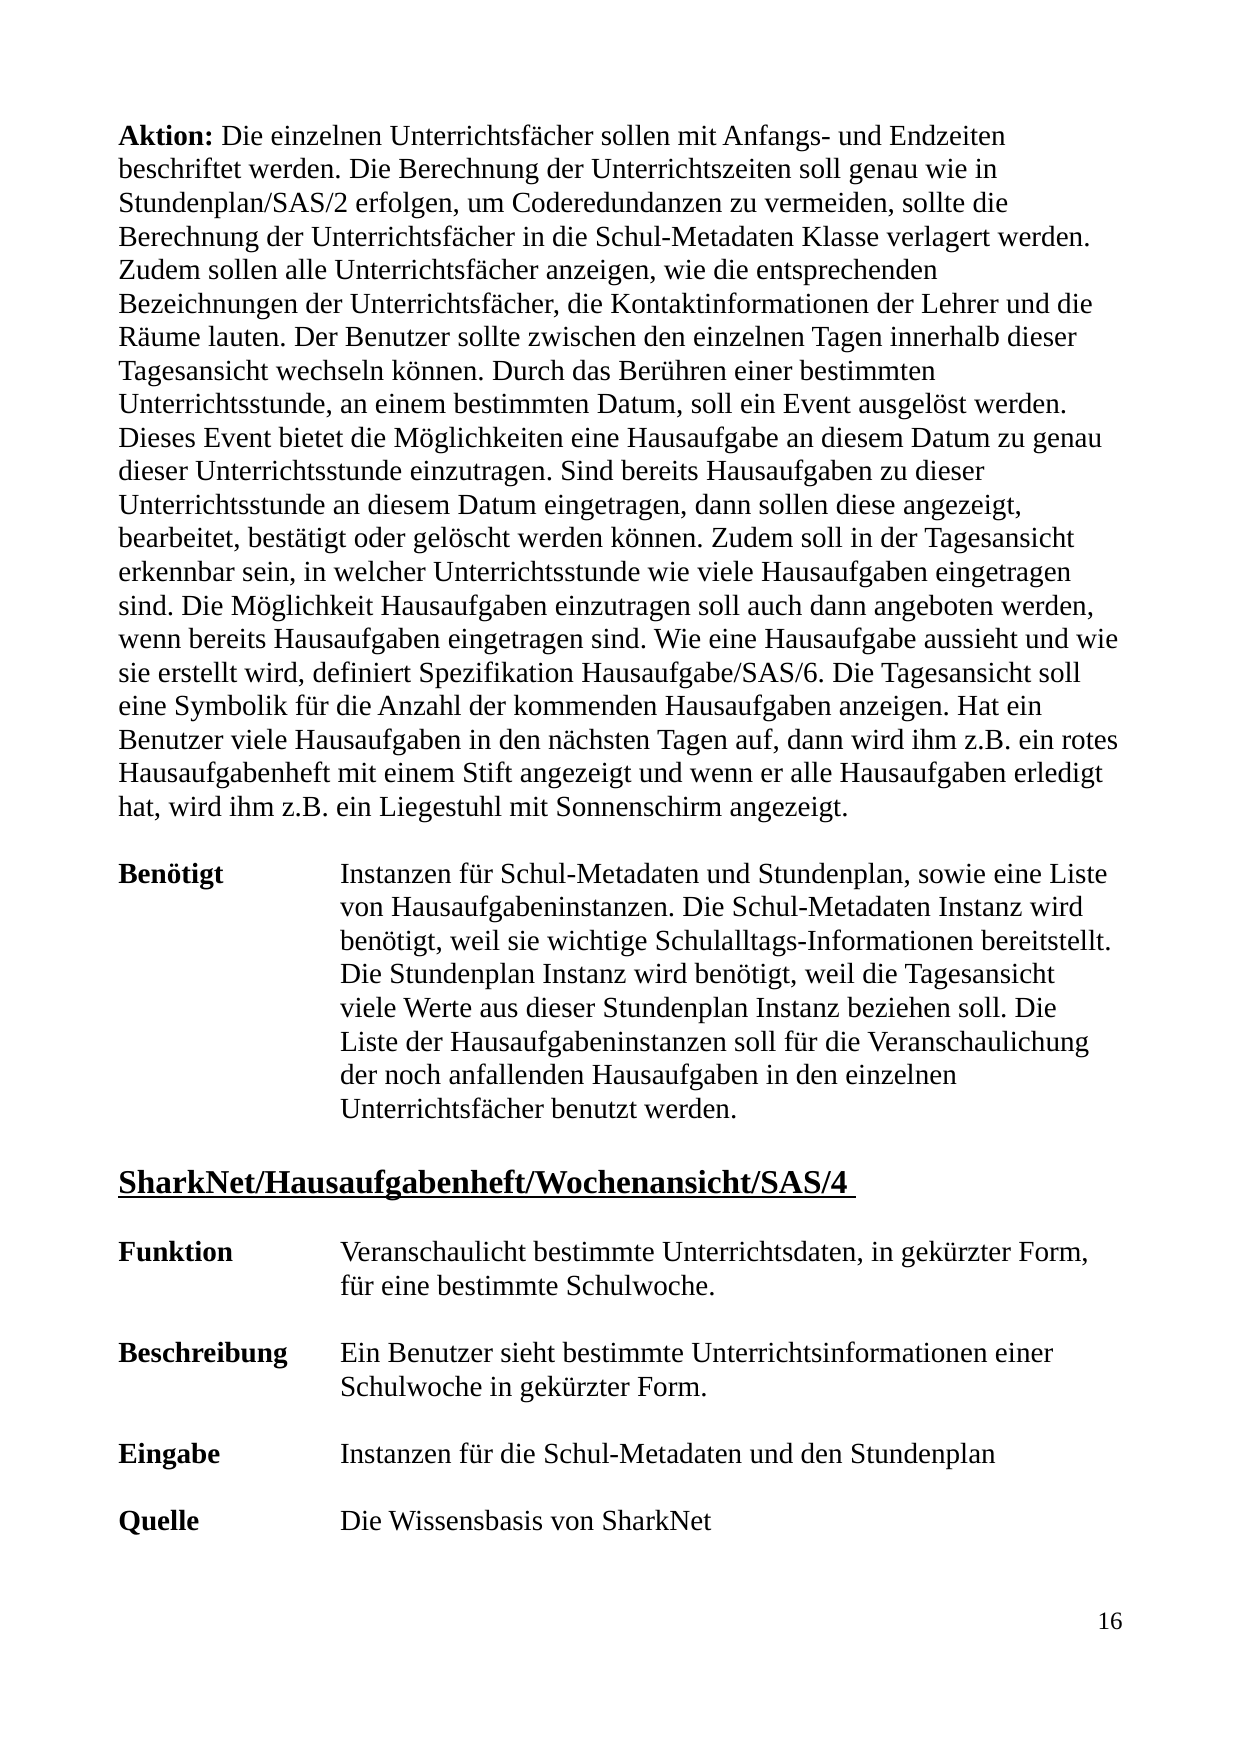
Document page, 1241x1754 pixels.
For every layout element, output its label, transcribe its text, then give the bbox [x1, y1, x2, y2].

text Eingabe Instanzen für die Schul-Metadaten und den Stundenplan [118, 1436, 1122, 1469]
text Funktion Veranschaulicht bestimmte Unterrichtsdaten, in gekürzter Form, für eine bestimmte Schulwoche. [118, 1234, 1122, 1302]
text Beschreibung Ein Benutzer sieht bestimmte Unterrichtsinformationen einer Schulwoche in gekürzter Form. [118, 1335, 1122, 1402]
text SharkNet/Hausaufgabenheft/Wochenansicht/SAS/4 [118, 1163, 1122, 1201]
text Benötigt Instanzen für Schul-Metadaten und Stundenplan, sowie eine Liste von Hausaufgabeninstanzen. Die Schul-Metadaten Instanz wird benötigt, weil sie wichtige Schulalltags-Informationen bereitstellt. Die Stundenplan Instanz wird benötigt, weil die Tagesansicht [118, 856, 1122, 990]
text viele Werte aus dieser Stundenplan Instanz beziehen soll. Die Liste der Hausaufgabeninstanzen soll für die Veranschaulichung der noch anfallenden Hausaufgaben in den einzelnen Unterrichtsfächer benutzt werden. [118, 990, 1122, 1124]
text Aktion: Die einzelnen Unterrichtsfächer sollen mit Anfangs- und Endzeiten beschriftet werden. Die Berechnung der Unterrichtszeiten soll genau wie in Stundenplan/SAS/2 erfolgen, um Coderedundanzen zu vermeiden, sollte die Berechnung der Unterrichtsfächer in die Schul-Metadaten Klasse verlagert werden. Zudem sollen alle Unterrichtsfächer anzeigen, wie die entsprechenden Bezeichnungen der Unterrichtsfächer, die Kontaktinformationen der Lehrer und die Räume lauten. Der Benutzer sollte zwischen den einzelnen Tagen innerhalb dieser Tagesansicht wechseln können. Durch das Berühren einer bestimmten Unterrichtsstunde, an einem bestimmten Datum, soll ein Event ausgelöst werden. Dieses Event bietet die Möglichkeiten eine Hausaufgabe an diesem Datum zu genau dieser Unterrichtsstunde einzutragen. Sind bereits Hausaufgaben zu dieser Unterrichtsstunde an diesem Datum eingetragen, dann sollen diese angezeigt, bearbeitet, bestätigt oder gelöscht werden können. Zudem soll in der Tagesansicht erkennbar sein, in welcher Unterrichtsstunde wie viele Hausaufgaben eingetragen sind. Die Möglichkeit Hausaufgaben einzutragen soll auch dann angeboten werden, wenn bereits Hausaufgaben eingetragen sind. Wie eine Hausaufgabe aussieht und wie sie erstellt wird, definiert Spezifikation Hausaufgabe/SAS/6. Die Tagesansicht soll eine Symbolik für die Anzahl der kommenden Hausaufgaben anzeigen. Hat ein Benutzer viele Hausaufgaben in den nächsten Tagen auf, dann wird ihm z.B. ein rotes Hausaufgabenheft mit einem Stift angezeigt und wenn er alle Hausaufgaben erledigt hat, wird ihm z.B. ein Liegestuhl mit Sonnenschirm angezeigt. [118, 118, 1122, 822]
text Quelle Die Wissensbasis von SharkNet [118, 1503, 1122, 1536]
